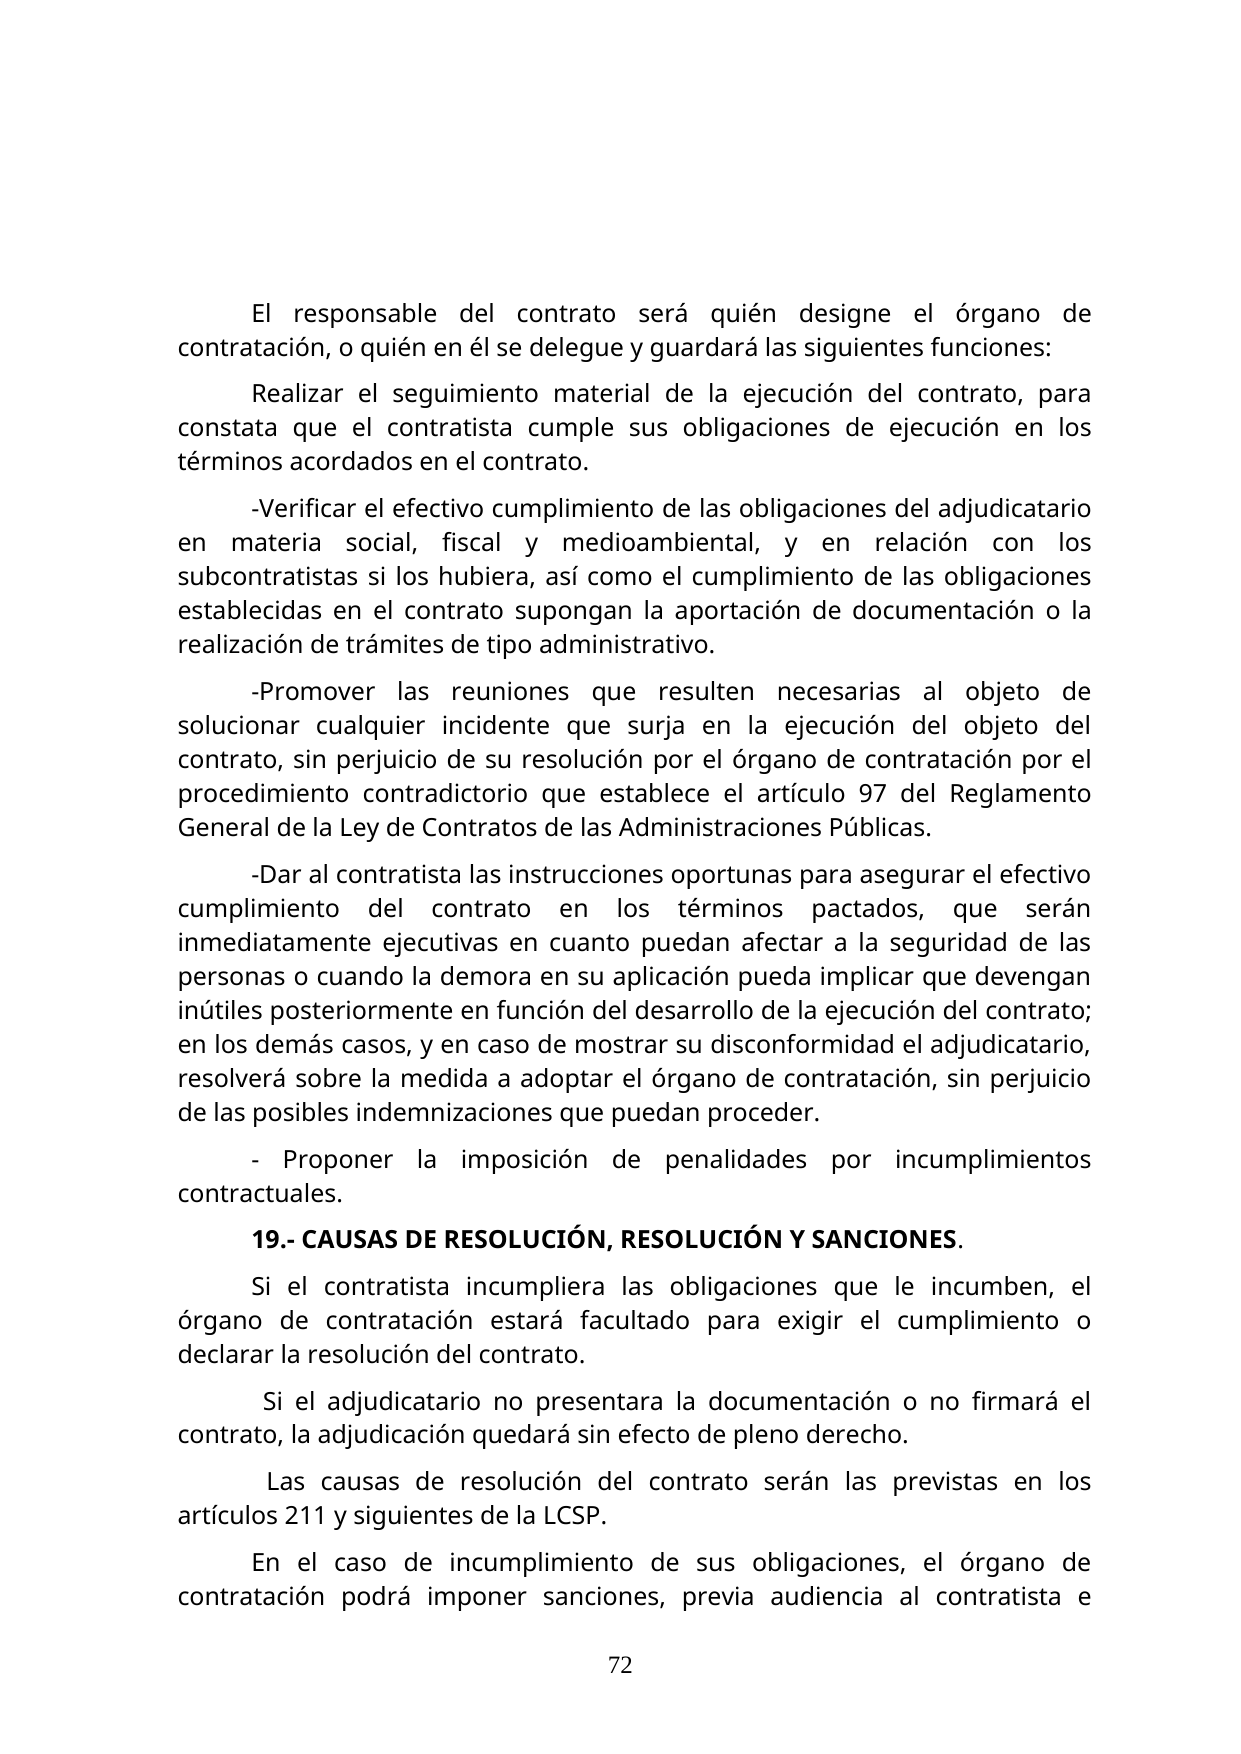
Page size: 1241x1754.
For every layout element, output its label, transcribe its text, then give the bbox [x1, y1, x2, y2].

text Si el contratista incumpliera las obligaciones que le incumben, el órgano de contratación estará facultado para exigir el cumplimiento o declarar la resolución del contrato. [177, 1268, 1093, 1371]
text -Dar al contratista las instrucciones oportunas para asegurar el efectivo cumplimiento del contrato en los términos pactados, que serán inmediatamente ejecutivas en cuanto puedan afectar a la seguridad de las personas o cuando la demora en su aplicación pueda implicar que devengan inútiles posteriormente en función del desarrollo de la ejecución del contrato; en los demás casos, y en caso de mostrar su disconformidad el adjudicatario, resolverá sobre la medida a adoptar el órgano de contratación, sin perjuicio de las posibles indemnizaciones que puedan proceder. [177, 856, 1093, 1129]
text Las causas de resolución del contrato serán las previstas en los artículos 211 y siguientes de la LCSP. [177, 1464, 1093, 1532]
text En el caso de incumplimiento de sus obligaciones, el órgano de contratación podrá imponer sanciones, previa audiencia al contratista e [177, 1544, 1093, 1612]
text El responsable del contrato será quién designe el órgano de contratación, o quién en él se delegue y guardará las siguientes funciones: [177, 295, 1093, 363]
text 19.- CAUSAS DE RESOLUCIÓN, RESOLUCIÓN Y SANCIONES. [177, 1222, 1093, 1256]
text -Promover las reuniones que resulten necesarias al objeto de solucionar cualquier incidente que surja en la ejecución del objeto del contrato, sin perjuicio de su resolución por el órgano de contratación por el procedimiento contradictorio que establece el artículo 97 del Reglamento General de la Ley de Contratos de las Administraciones Públicas. [177, 673, 1093, 844]
text -Verificar el efectivo cumplimiento de las obligaciones del adjudicatario en materia social, fiscal y medioambiental, y en relación con los subcontratistas si los hubiera, así como el cumplimiento de las obligaciones establecidas en el contrato supongan la aportación de documentación o la realización de trámites de tipo administrativo. [177, 491, 1093, 661]
text Si el adjudicatario no presentara la documentación o no firmará el contrato, la adjudicación quedará sin efecto de pleno derecho. [177, 1383, 1093, 1451]
text - Proponer la imposición de penalidades por incumplimientos contractuales. [177, 1141, 1093, 1209]
text Realizar el seguimiento material de la ejecución del contrato, para constata que el contratista cumple sus obligaciones de ejecución en los términos acordados en el contrato. [177, 376, 1093, 478]
